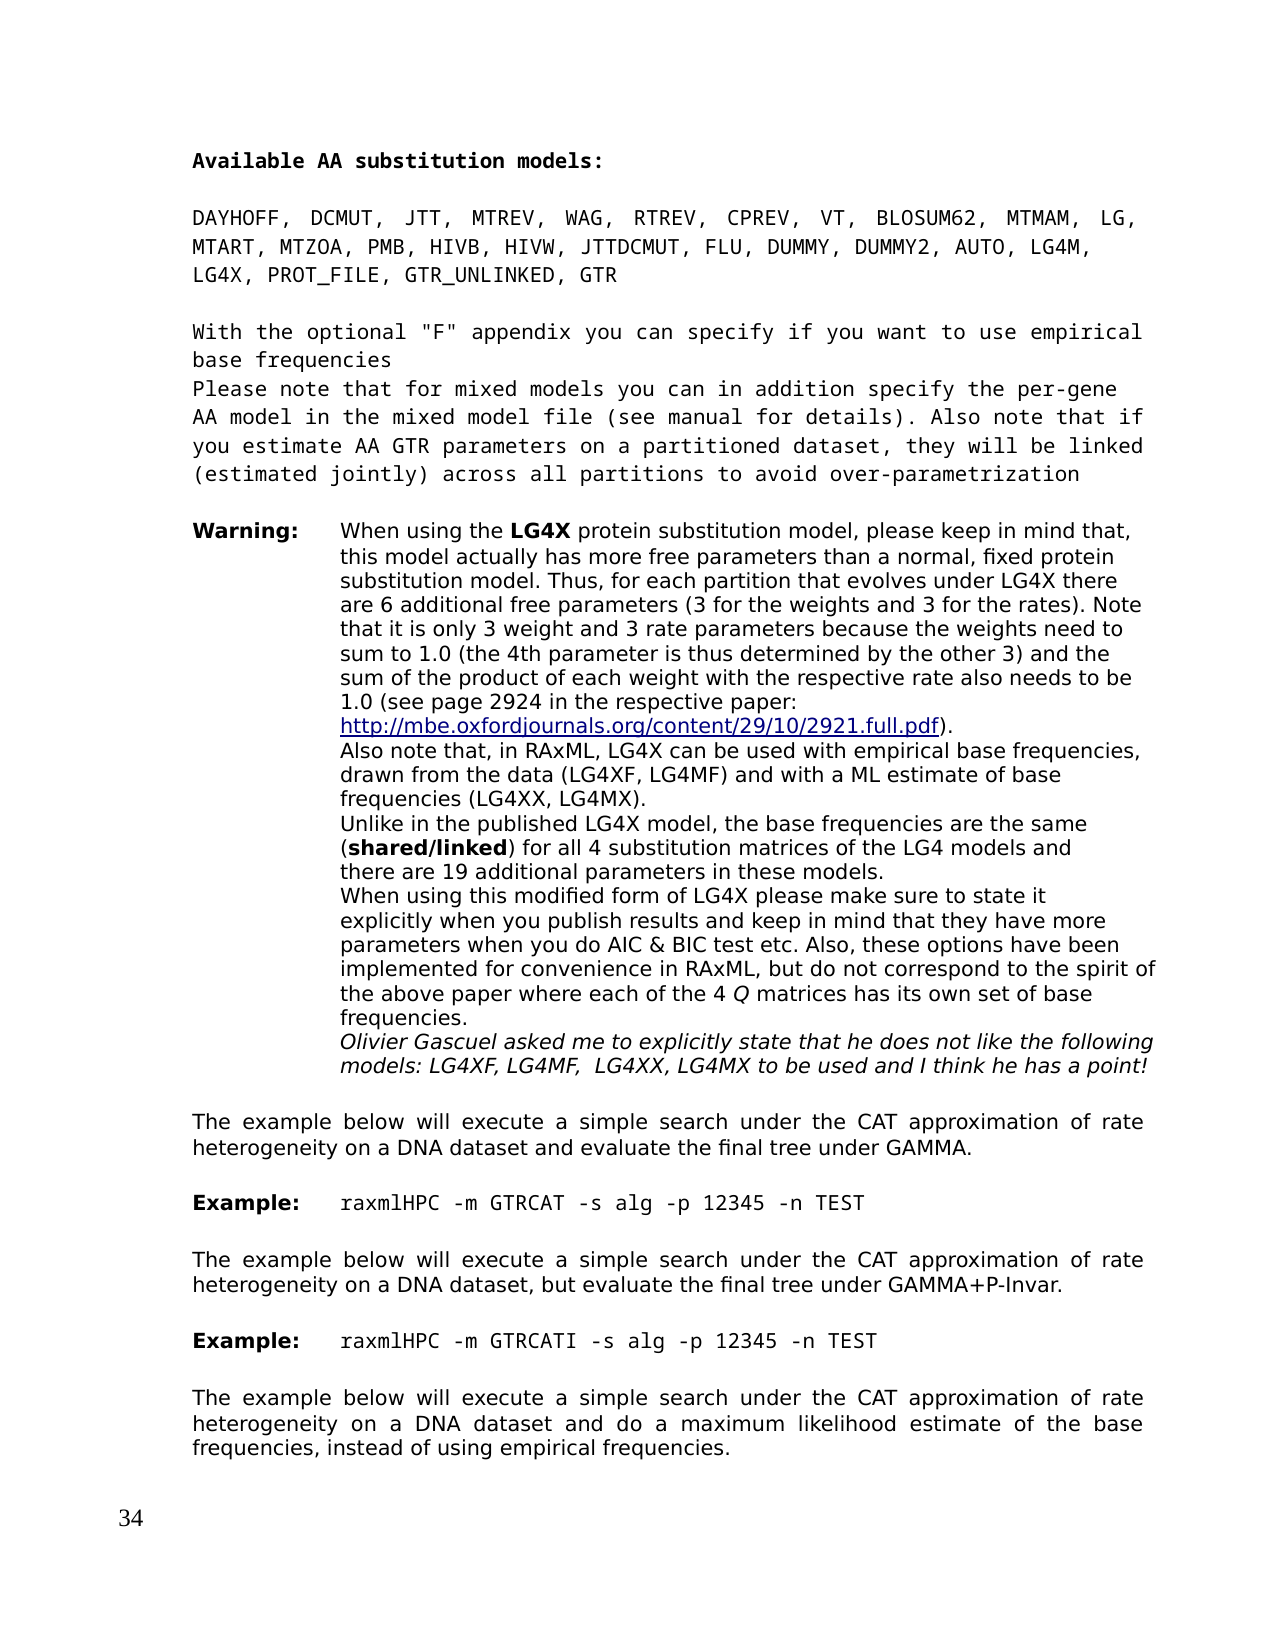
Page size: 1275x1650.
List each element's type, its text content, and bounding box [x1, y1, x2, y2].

text http://mbe.oxfordjournals.org/content/29/10/2921.full.pdf). [118, 714, 1157, 739]
text The example below will execute a simple search under the CAT approximation of rate heterogeneity on a DNA dataset and evaluate the final tree under GAMMA. [118, 1107, 1157, 1160]
text With the optional "F" appendix you can specify if you want to use empirical base frequencies [118, 317, 1157, 374]
text Warning: When using the LG4X protein substitution model, please keep in mind that, this model actually has more free parameters than a normal, fixed protein substitution model. Thus, for each partition that evolves under LG4X there are 6 additional free parameters (3 for the weights and 3 for the rates). Note that it is only 3 weight and 3 rate parameters because the weights need to sum to 1.0 (the 4th parameter is thus determined by the other 3) and the sum of the product of each weight with the respective rate also needs to be 1.0 (see page 2924 in the respective paper: [118, 516, 1157, 714]
text Please note that for mixed models you can in addition specify the per-gene AA model in the mixed model file (see manual for details). Also note that if you estimate AA GTR parameters on a partitioned dataset, they will be linked (estimated jointly) across all partitions to avoid over-parametrization [118, 374, 1157, 488]
text DAYHOFF, DCMUT, JTT, MTREV, WAG, RTREV, CPREV, VT, BLOSUM62, MTMAM, LG, MTART, MTZOA, PMB, HIVB, HIVW, JTTDCMUT, FLU, DUMMY, DUMMY2, AUTO, LG4M, LG4X, PROT_FILE, GTR_UNLINKED, GTR [118, 203, 1157, 289]
text Also note that, in RAxML, LG4X can be used with empirical base frequencies, drawn from the data (LG4XF, LG4MF) and with a ML estimate of base frequencies (LG4XX, LG4MX). [118, 739, 1157, 812]
text The example below will execute a simple search under the CAT approximation of rate heterogeneity on a DNA dataset and do a maximum likelihood estimate of the base frequencies, instead of using empirical frequencies. [118, 1383, 1157, 1460]
text Example: raxmlHPC -m GTRCATI -s alg -p 12345 -n TEST [118, 1326, 1157, 1355]
text Example: raxmlHPC -m GTRCAT -s alg -p 12345 -n TEST [118, 1188, 1157, 1217]
text Unlike in the published LG4X model, the base frequencies are the same (shared/linked) for all 4 substitution matrices of the LG4 models and there are 19 additional parameters in these models. When using this modified form of LG4X please make sure to state it explicitly when you publish results and keep in mind that they have more parameters when you do AIC & BIC test etc. Also, these options have been implemented for convenience in RAxML, but do not correspond to the spirit of the above paper where each of the 4 Q matrices has its own set of base frequencies. [118, 812, 1157, 1030]
text The example below will execute a simple search under the CAT approximation of rate heterogeneity on a DNA dataset, but evaluate the final tree under GAMMA+P-Invar. [118, 1245, 1157, 1298]
text Olivier Gascuel asked me to explicitly state that he does not like the following models: LG4XF, LG4MF, LG4XX, LG4MX to be used and I think he has a point! [118, 1030, 1157, 1079]
text Available AA substitution models: [118, 147, 1157, 175]
